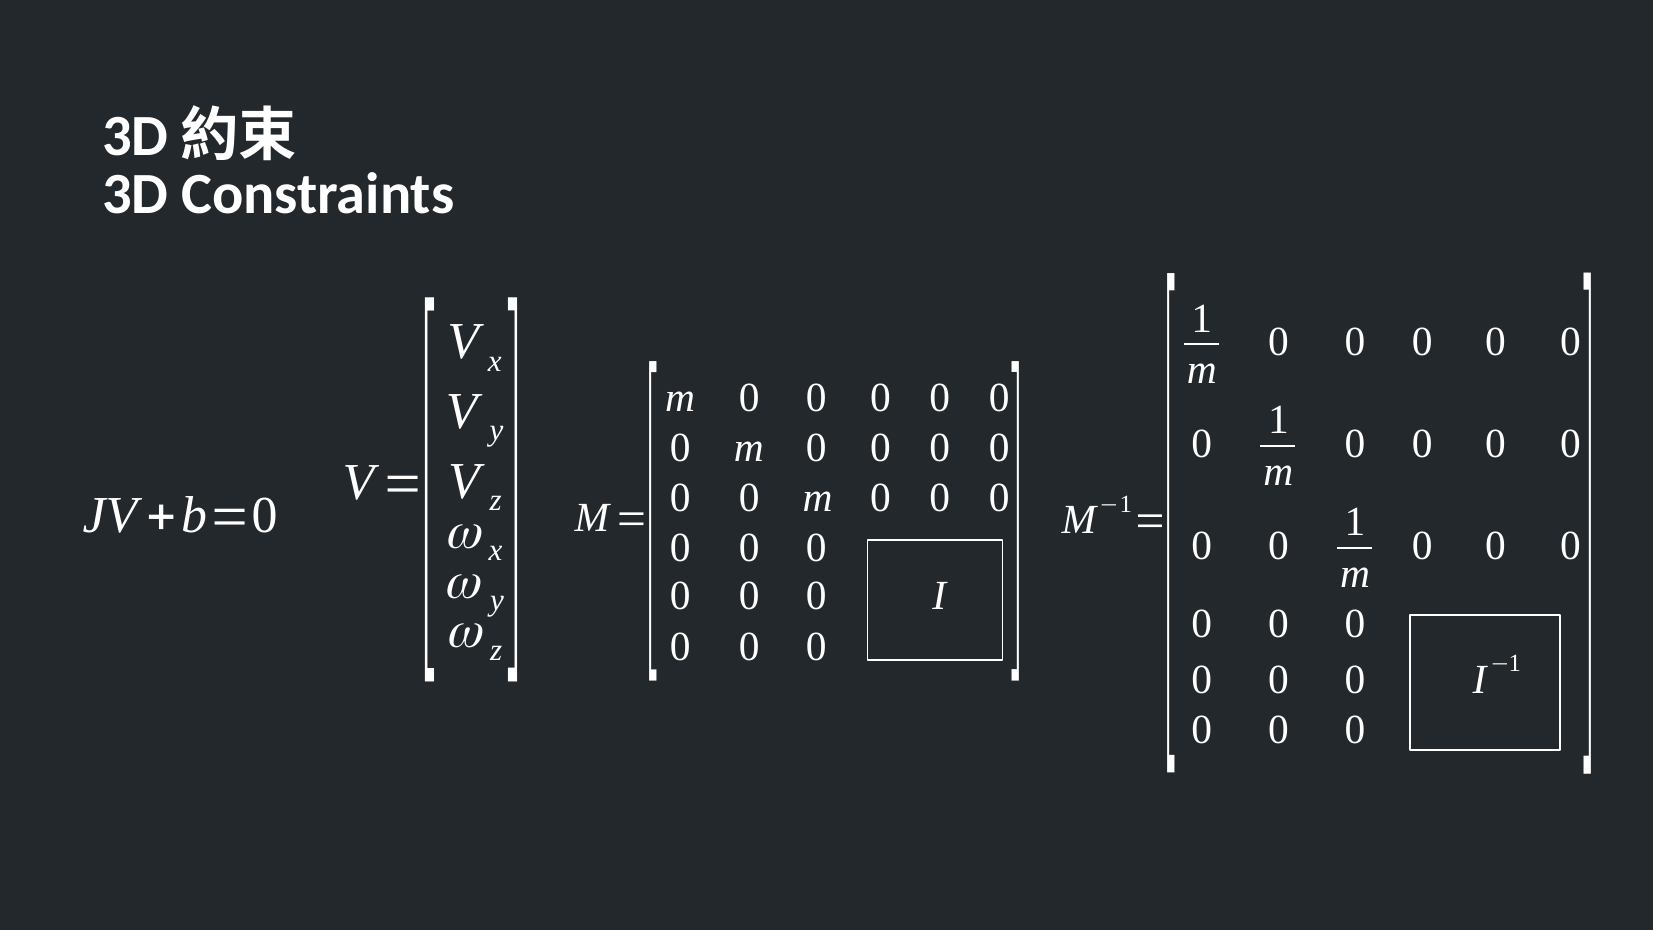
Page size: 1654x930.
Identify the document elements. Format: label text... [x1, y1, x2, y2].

chart [1053, 269, 1605, 777]
chart [336, 294, 534, 685]
text_box [867, 540, 1003, 661]
text_box 3D約束 3D Constraints [87, 103, 1378, 253]
text_box [1410, 615, 1561, 751]
chart [75, 485, 285, 544]
chart [566, 359, 1035, 685]
